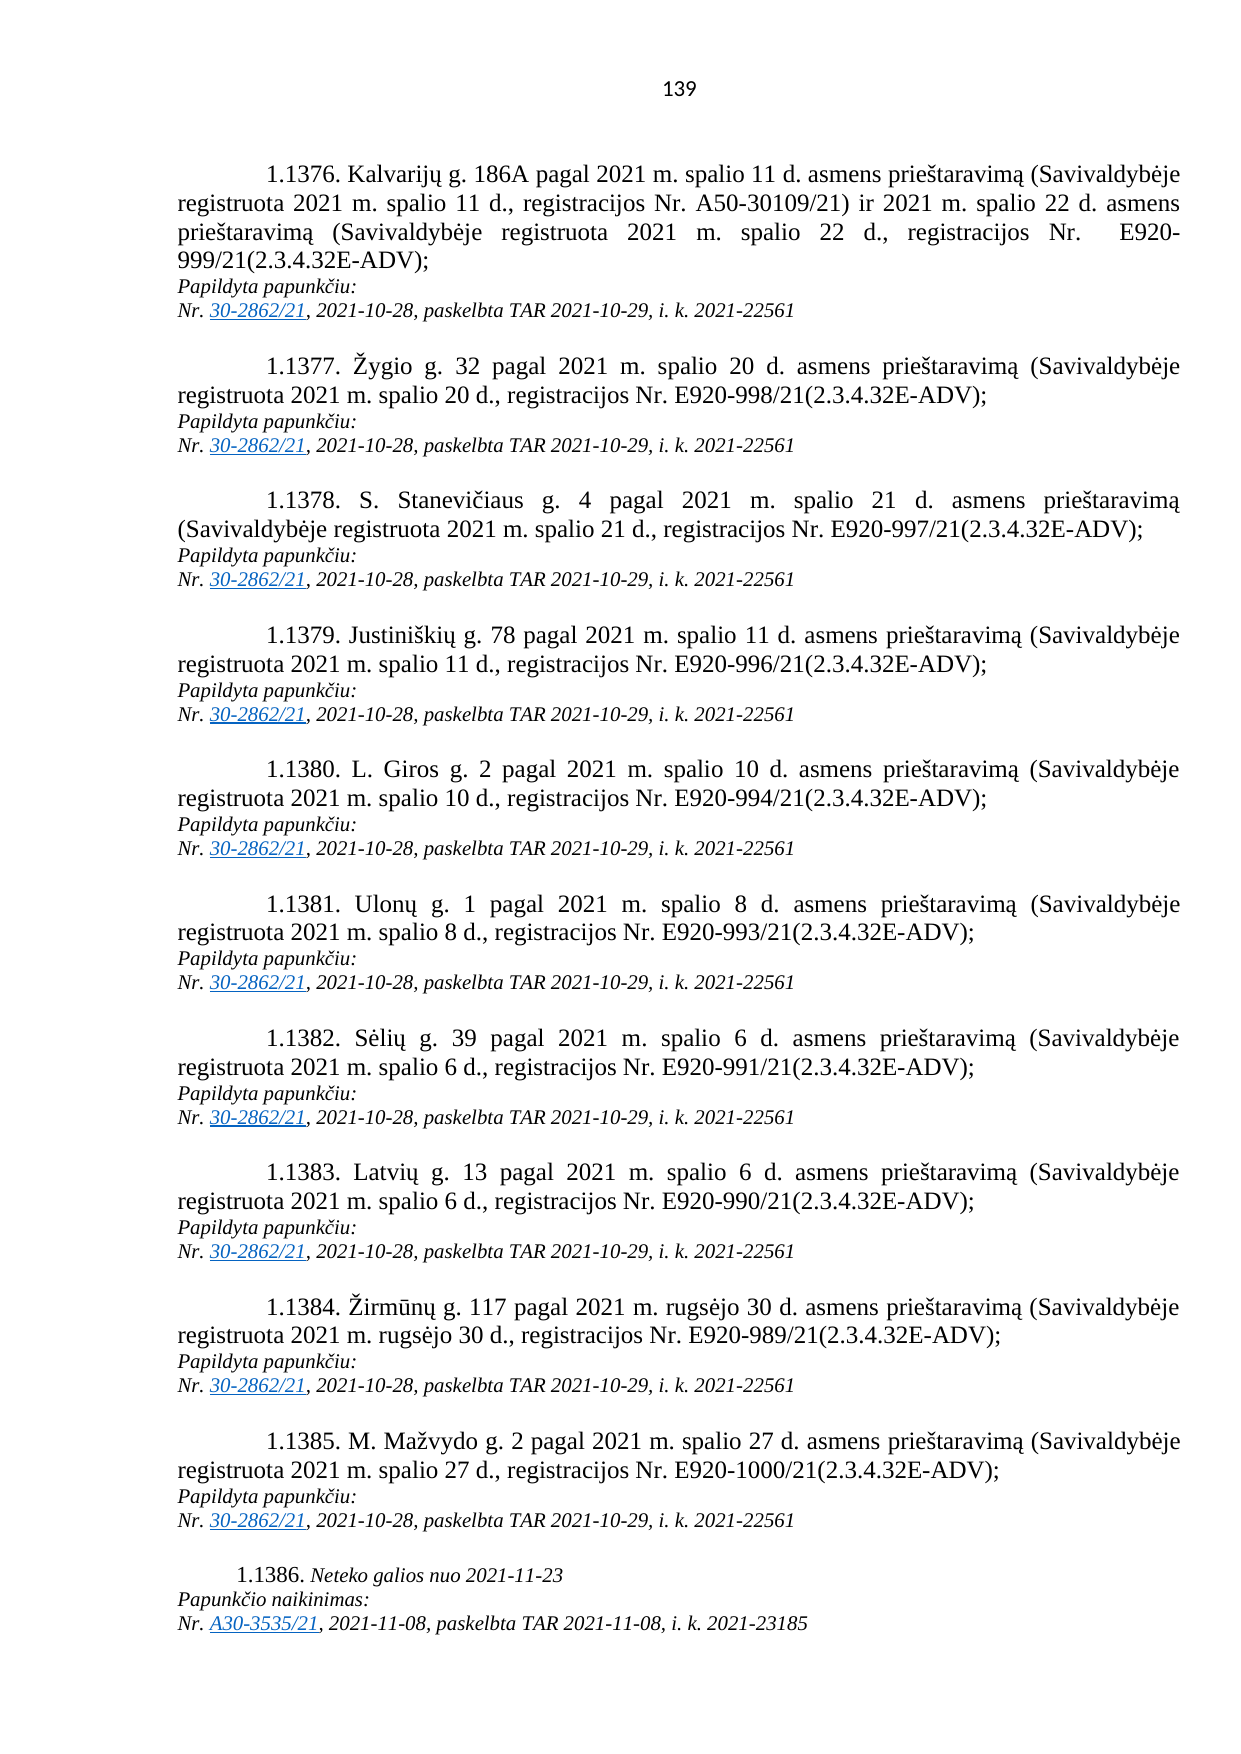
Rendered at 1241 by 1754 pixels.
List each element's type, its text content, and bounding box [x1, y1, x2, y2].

text Nr. 30-2862/21, 2021-10-28, paskelbta TAR 2021-10-29, i. k. 2021-22561 [177, 702, 1181, 726]
text 1.1384. Žirmūnų g. 117 pagal 2021 m. rugsėjo 30 d. asmens prieštaravimą (Savivaldybėje registruota 2021 m. rugsėjo 30 d., registracijos Nr. E920-989/21(2.3.4.32E-ADV); [177, 1292, 1181, 1349]
text Papildyta papunkčiu: [177, 1215, 1181, 1239]
text 1.1379. Justiniškių g. 78 pagal 2021 m. spalio 11 d. asmens prieštaravimą (Savivaldybėje registruota 2021 m. spalio 11 d., registracijos Nr. E920-996/21(2.3.4.32E-ADV); [177, 620, 1181, 677]
text Nr. 30-2862/21, 2021-10-28, paskelbta TAR 2021-10-29, i. k. 2021-22561 [177, 1508, 1181, 1532]
text Nr. 30-2862/21, 2021-10-28, paskelbta TAR 2021-10-29, i. k. 2021-22561 [177, 298, 1181, 322]
text Nr. 30-2862/21, 2021-10-28, paskelbta TAR 2021-10-29, i. k. 2021-22561 [177, 970, 1181, 994]
text 1.1385. M. Mažvydo g. 2 pagal 2021 m. spalio 27 d. asmens prieštaravimą (Savivaldybėje registruota 2021 m. spalio 27 d., registracijos Nr. E920-1000/21(2.3.4.32E-ADV); [177, 1426, 1181, 1484]
text Nr. 30-2862/21, 2021-10-28, paskelbta TAR 2021-10-29, i. k. 2021-22561 [177, 836, 1181, 860]
text Papildyta papunkčiu: [177, 274, 1181, 298]
text 1.1386. Neteko galios nuo 2021-11-23 [177, 1561, 1181, 1587]
text 1.1376. Kalvarijų g. 186A pagal 2021 m. spalio 11 d. asmens prieštaravimą (Savivaldybėje registruota 2021 m. spalio 11 d., registracijos Nr. A50-30109/21) ir 2021 m. spalio 22 d. asmens prieštaravimą (Savivaldybėje registruota 2021 m. spalio 22 d., registracijos Nr. E920-999/21(2.3.4.32E-ADV); [177, 159, 1181, 274]
text Papildyta papunkčiu: [177, 543, 1181, 567]
text Papildyta papunkčiu: [177, 1349, 1181, 1373]
text Nr. 30-2862/21, 2021-10-28, paskelbta TAR 2021-10-29, i. k. 2021-22561 [177, 1373, 1181, 1397]
text Papildyta papunkčiu: [177, 812, 1181, 836]
text 1.1378. S. Stanevičiaus g. 4 pagal 2021 m. spalio 21 d. asmens prieštaravimą (Savivaldybėje registruota 2021 m. spalio 21 d., registracijos Nr. E920-997/21(2.3.4.32E-ADV); [177, 486, 1181, 543]
text 1.1382. Sėlių g. 39 pagal 2021 m. spalio 6 d. asmens prieštaravimą (Savivaldybėje registruota 2021 m. spalio 6 d., registracijos Nr. E920-991/21(2.3.4.32E-ADV); [177, 1023, 1181, 1081]
text Nr. 30-2862/21, 2021-10-28, paskelbta TAR 2021-10-29, i. k. 2021-22561 [177, 567, 1181, 591]
text Papildyta papunkčiu: [177, 1081, 1181, 1105]
text 1.1383. Latvių g. 13 pagal 2021 m. spalio 6 d. asmens prieštaravimą (Savivaldybėje registruota 2021 m. spalio 6 d., registracijos Nr. E920-990/21(2.3.4.32E-ADV); [177, 1157, 1181, 1215]
text 1.1380. L. Giros g. 2 pagal 2021 m. spalio 10 d. asmens prieštaravimą (Savivaldybėje registruota 2021 m. spalio 10 d., registracijos Nr. E920-994/21(2.3.4.32E-ADV); [177, 754, 1181, 812]
text Papildyta papunkčiu: [177, 677, 1181, 702]
text Papildyta papunkčiu: [177, 409, 1181, 433]
text 1.1381. Ulonų g. 1 pagal 2021 m. spalio 8 d. asmens prieštaravimą (Savivaldybėje registruota 2021 m. spalio 8 d., registracijos Nr. E920-993/21(2.3.4.32E-ADV); [177, 889, 1181, 946]
text 1.1377. Žygio g. 32 pagal 2021 m. spalio 20 d. asmens prieštaravimą (Savivaldybėje registruota 2021 m. spalio 20 d., registracijos Nr. E920-998/21(2.3.4.32E-ADV); [177, 351, 1181, 409]
text Papunkčio naikinimas: [177, 1587, 1181, 1611]
text Papildyta papunkčiu: [177, 1484, 1181, 1508]
text Papildyta papunkčiu: [177, 946, 1181, 970]
text Nr. 30-2862/21, 2021-10-28, paskelbta TAR 2021-10-29, i. k. 2021-22561 [177, 1105, 1181, 1129]
text Nr. 30-2862/21, 2021-10-28, paskelbta TAR 2021-10-29, i. k. 2021-22561 [177, 1239, 1181, 1263]
text Nr. A30-3535/21, 2021-11-08, paskelbta TAR 2021-11-08, i. k. 2021-23185 [177, 1611, 1181, 1635]
text Nr. 30-2862/21, 2021-10-28, paskelbta TAR 2021-10-29, i. k. 2021-22561 [177, 433, 1181, 457]
